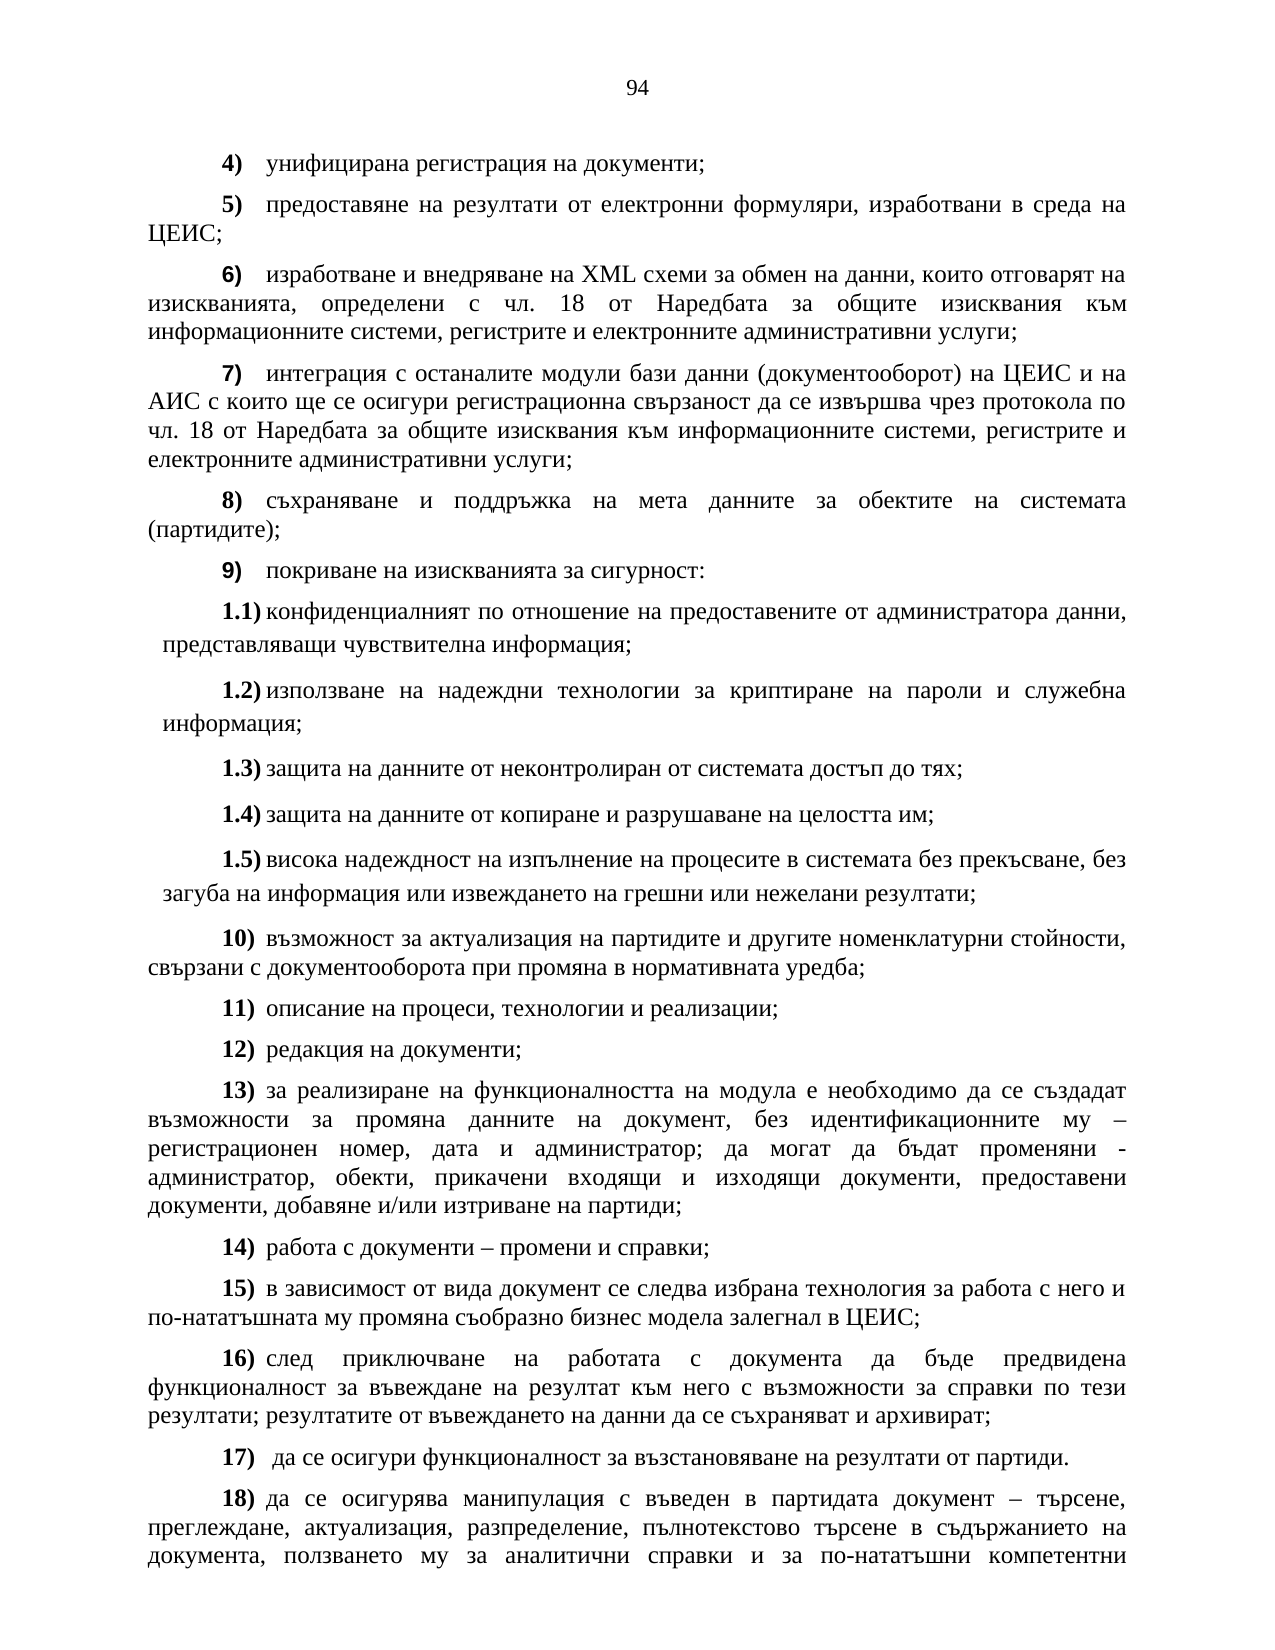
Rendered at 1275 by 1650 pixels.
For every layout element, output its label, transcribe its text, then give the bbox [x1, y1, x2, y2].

list възможност за актуализация на партидите и другите номенклатурни стойности, свързани с документооборота при промяна в нормативната уредба; [148, 923, 1127, 981]
list описание на процеси, технологии и реализации; [148, 993, 1127, 1022]
list висока надеждност на изпълнение на процесите в системата без прекъсване, без загуба на информация или извеждането на грешни или нежелани резултати; [162, 844, 1127, 906]
list съхраняване и поддръжка на мета данните за обектите на системата (партидите); [148, 485, 1127, 543]
list интеграция с останалите модули бази данни (документооборот) на ЦЕИС и на АИС с които ще се осигури регистрационна свързаност да се извършва чрез протокола по чл. 18 от Наредбата за общите изисквания към информационните системи, регистрите и електронните административни услуги; [148, 358, 1127, 473]
list използване на надеждни технологии за криптиране на пароли и служебна информация; [162, 675, 1127, 737]
list конфиденциалният по отношение на предоставените от администратора данни, представляващи чувствителна информация; [162, 596, 1127, 658]
list предоставяне на резултати от електронни формуляри, изработвани в среда на ЦЕИС; [148, 189, 1127, 246]
list унифицирана регистрация на документи; [148, 148, 1127, 176]
list защита на данните от копиране и разрушаване на целостта им; [162, 799, 1127, 828]
list изработване и внедряване на XML схеми за обмен на данни, които отговарят на изискванията, определени с чл. 18 от Наредбата за общите изисквания към информационните системи, регистрите и електронните административни услуги; [148, 259, 1127, 345]
list редакция на документи; [148, 1034, 1127, 1063]
list след приключване на работата с документа да бъде предвидена функционалност за въвеждане на резултат към него с възможности за справки по тези резултати; резултатите от въвеждането на данни да се съхраняват и архивират; [148, 1343, 1127, 1429]
list за реализиране на функционалността на модула е необходимо да се създадат възможности за промяна данните на документ, без идентификационните му – регистрационен номер, дата и администратор; да могат да бъдат променяни - администратор, обекти, прикачени входящи и изходящи документи, предоставени документи, добавяне и/или изтриване на партиди; [148, 1076, 1127, 1219]
list покриване на изискванията за сигурност: [148, 555, 1127, 584]
list в зависимост от вида документ се следва избрана технология за работа с него и по-нататъшната му промяна съобразно бизнес модела залегнал в ЦЕИС; [148, 1273, 1127, 1331]
list защита на данните от неконтролиран от системата достъп до тях; [162, 753, 1127, 782]
list да се осигурява манипулация с въведен в партидата документ – търсене, преглеждане, актуализация, разпределение, пълнотекстово търсене в съдържанието на документа, ползването му за аналитични справки и за по-нататъшни компетентни [148, 1483, 1127, 1569]
list работа с документи – промени и справки; [148, 1232, 1127, 1261]
list да се осигури функционалност за възстановяване на резултати от партиди. [148, 1442, 1127, 1471]
